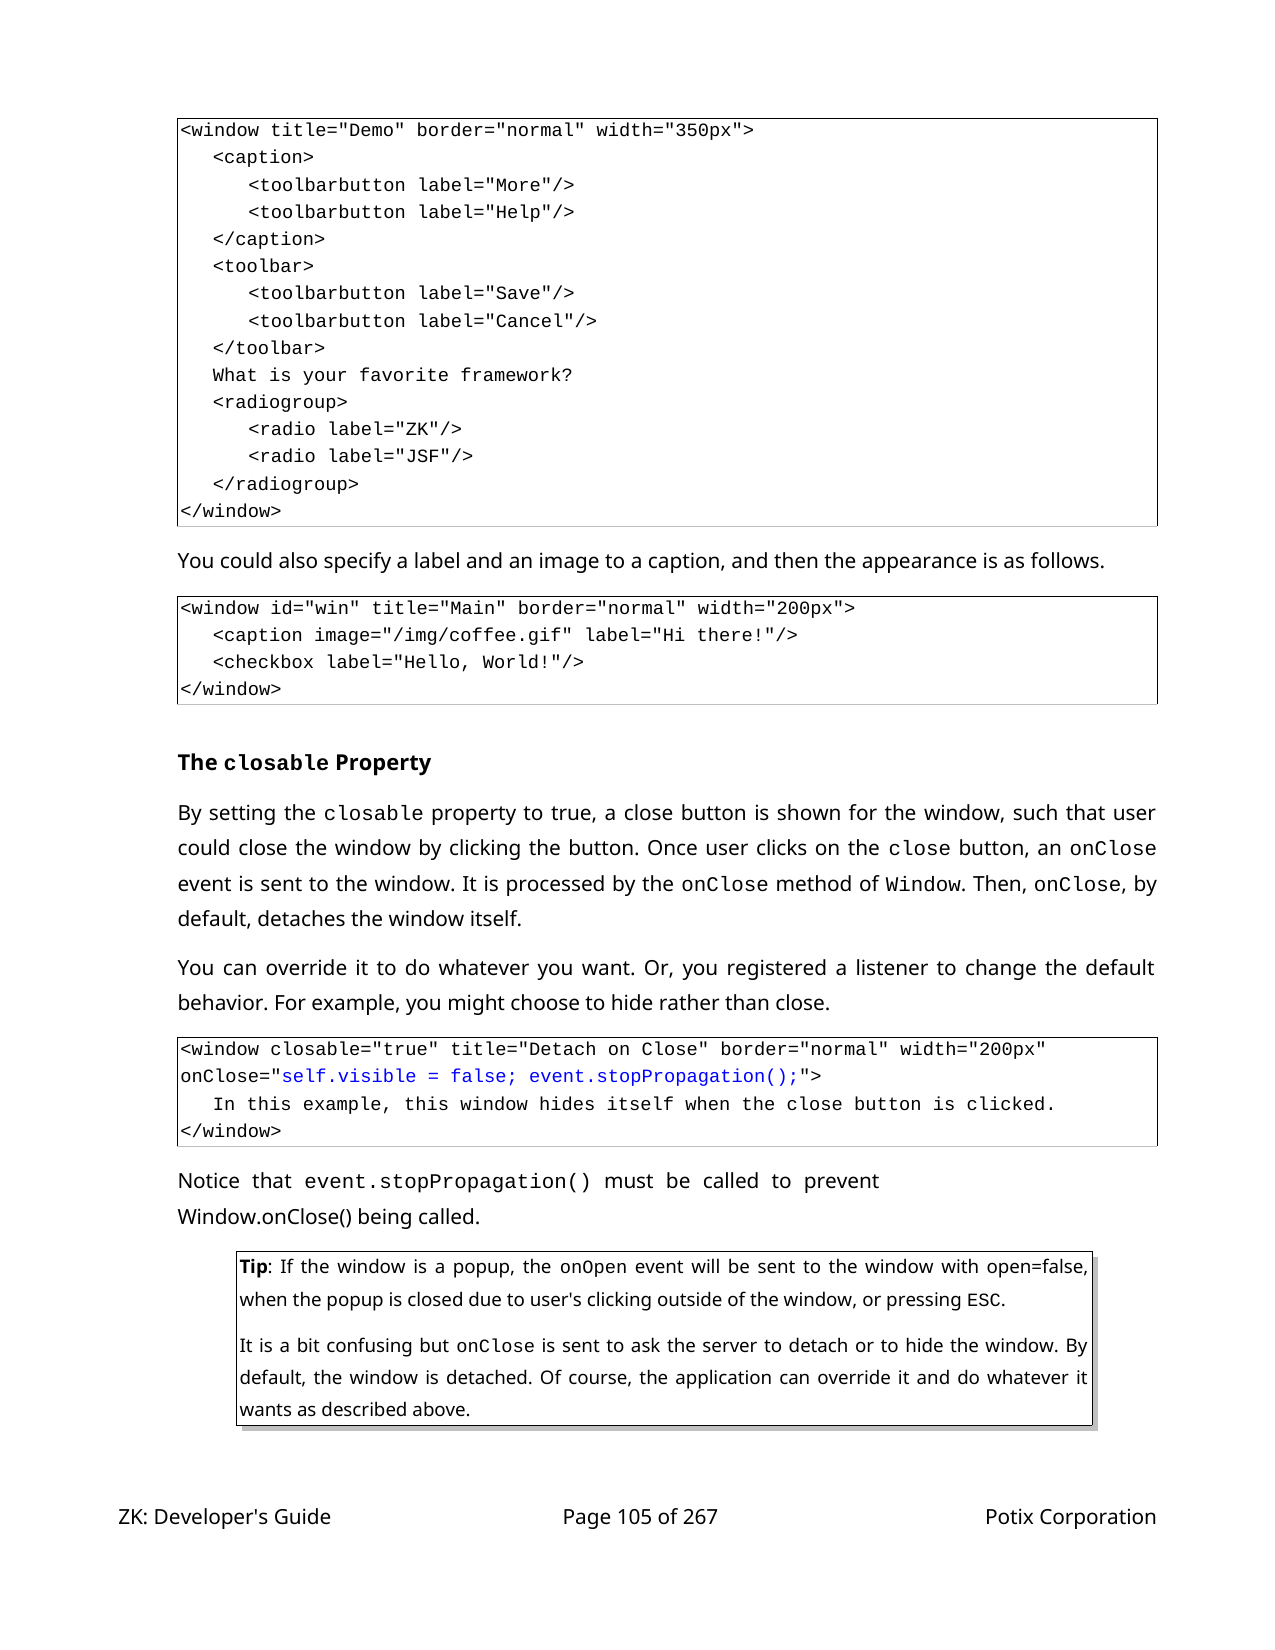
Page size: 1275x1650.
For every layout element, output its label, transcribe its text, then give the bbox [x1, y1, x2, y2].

text Tip: If the window is a popup, the onOpen event will be sent to the window with open=false, when the popup is closed due to user's clicking outside of the window, or pressing ESC. [237, 1252, 1092, 1312]
text <window closable="true" title="Detach on Close" border="normal" width="200px" [178, 1038, 1157, 1061]
text <toolbar> [178, 254, 1157, 278]
text What is your favorite framework? [178, 363, 1157, 387]
text </toolbar> [178, 336, 1157, 360]
text <radiogroup> [178, 390, 1157, 414]
text </window> [178, 1119, 1157, 1146]
text <toolbarbutton label="Save"/> [178, 281, 1157, 306]
text <radio label="JSF"/> [178, 444, 1157, 469]
subtitle The closable Property [177, 747, 1157, 777]
text By setting the closable property to true, a close button is shown for the window, such that user could close the window by clicking the button. Once user clicks on the close button, an onClose event is sent to the window. It is processed by the onClose method of Window. Then, onClose, by default, detaches the window itself. [177, 798, 1157, 932]
text <toolbarbutton label="Cancel"/> [178, 308, 1157, 333]
text <caption> [178, 145, 1157, 169]
text <radio label="ZK"/> [178, 417, 1157, 441]
text You could also specify a label and an image to a caption, and then the appearance is as follows. [177, 547, 1157, 575]
text <toolbarbutton label="Help"/> [178, 200, 1157, 224]
text </radiogroup> [178, 472, 1157, 496]
text Notice that event.stopPropagation() must be called to prevent Window.onClose() being called. [177, 1167, 1157, 1230]
text </window> [178, 677, 1157, 704]
text <checkbox label="Hello, World!"/> [178, 650, 1157, 674]
text onClose="self.visible = false; event.stopPropagation();"> [178, 1064, 1157, 1088]
text In this example, this window hides itself when the close button is clicked. [178, 1091, 1157, 1116]
text </caption> [178, 227, 1157, 251]
text <toolbarbutton label="More"/> [178, 172, 1157, 197]
text </window> [178, 499, 1157, 526]
text <window title="Demo" border="normal" width="350px"> [178, 119, 1157, 142]
text <caption image="/img/coffee.gif" label="Hi there!"/> [178, 623, 1157, 647]
text It is a bit confusing but onClose is sent to ask the server to detach or to hide the window. By default, the window is detached. Of course, the application can override it and do whatever it wants as described above. [237, 1329, 1092, 1425]
text <window id="win" title="Main" border="normal" width="200px"> [178, 597, 1157, 620]
text You can override it to do whatever you want. Or, you registered a listener to change the default behavior. For example, you might choose to hide rather than close. [177, 953, 1157, 1016]
